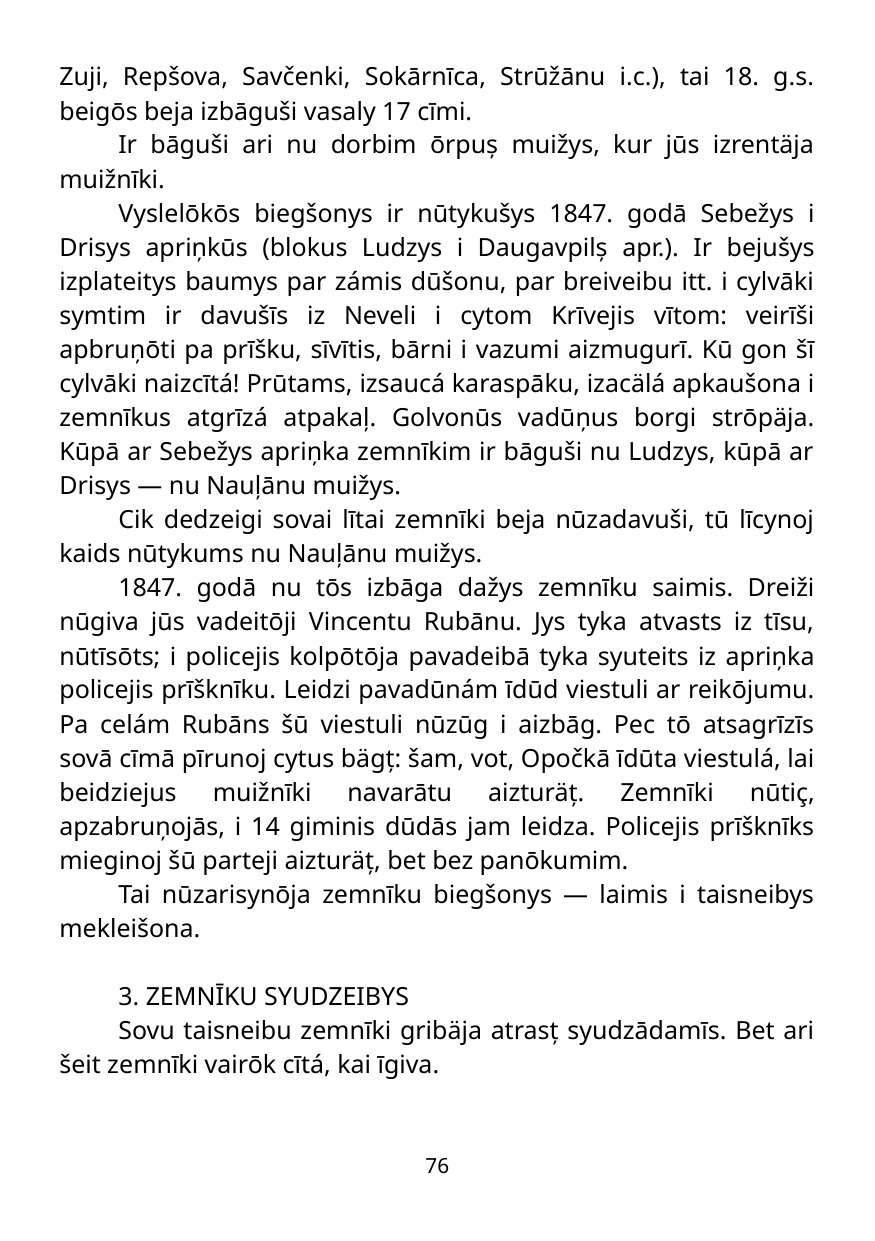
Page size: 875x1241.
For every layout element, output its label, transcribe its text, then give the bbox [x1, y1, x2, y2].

text Cik dedzeigi sovai lītai zemnīki beja nūzadavuši, tū līcynoj kaids nūtykums nu Nauļānu muižys. [59, 502, 815, 570]
text Zuji, Repšova, Savčenki, Sokārnīca, Strūžānu i.c.), tai 18. g.s. beigōs beja izbāguši vasaly 17 cīmi. [59, 59, 815, 127]
text Tai nūzarisynōja zemnīku biegšonys — laimis i taisneibys mekleišona. [59, 877, 815, 945]
text 3. ZEMNĪKU SYUDZEIBYS [59, 979, 815, 1013]
text Sovu taisneibu zemnīki gribäja atrasț syudzādamīs. Bet ari šeit zemnīki vairōk cītá, kai īgiva. [59, 1013, 815, 1081]
text 1847. godā nu tōs izbāga dažys zemnīku saimis. Dreiži nūgiva jūs vadeitōji Vincentu Rubānu. Jys tyka atvasts iz tīsu, nūtīsōts; i policejis kolpōtōja pavadeibā tyka syuteits iz apriņka policejis prīšknīku. Leidzi pavadūnám īdūd viestuli ar reikōjumu. Pa celám Rubāns šū viestuli nūzūg i aizbāg. Pec tō atsagrīzīs sovā cīmā pīrunoj cytus bägț: šam, vot, Opočkā īdūta viestulá, lai beidziejus muižnīki navarātu aizturäț. Zemnīki nūtiç, apzabruņojās, i 14 giminis dūdās jam leidza. Policejis prīšknīks mieginoj šū parteji aizturäț, bet bez panōkumim. [59, 570, 815, 877]
text Ir bāguši ari nu dorbim ōrpuș muižys, kur jūs izrentäja muižnīki. [59, 127, 815, 195]
text Vyslelōkōs biegšonys ir nūtykušys 1847. godā Sebežys i Drisys apriņkūs (blokus Ludzys i Daugavpilș apr.). Ir bejušys izplateitys baumys par zámis dūšonu, par breiveibu itt. i cylvāki symtim ir davušīs iz Neveli i cytom Krīvejis vītom: veirīši apbruņōti pa prīšku, sīvītis, bārni i vazumi aizmugurī. Kū gon šī cylvāki naizcītá! Prūtams, izsaucá karaspāku, izacälá apkaušona i zemnīkus atgrīzá atpakaļ. Golvonūs vadūņus borgi strōpäja. Kūpā ar Sebežys apriņka zemnīkim ir bāguši nu Ludzys, kūpā ar Drisys — nu Nauļānu muižys. [59, 195, 815, 502]
